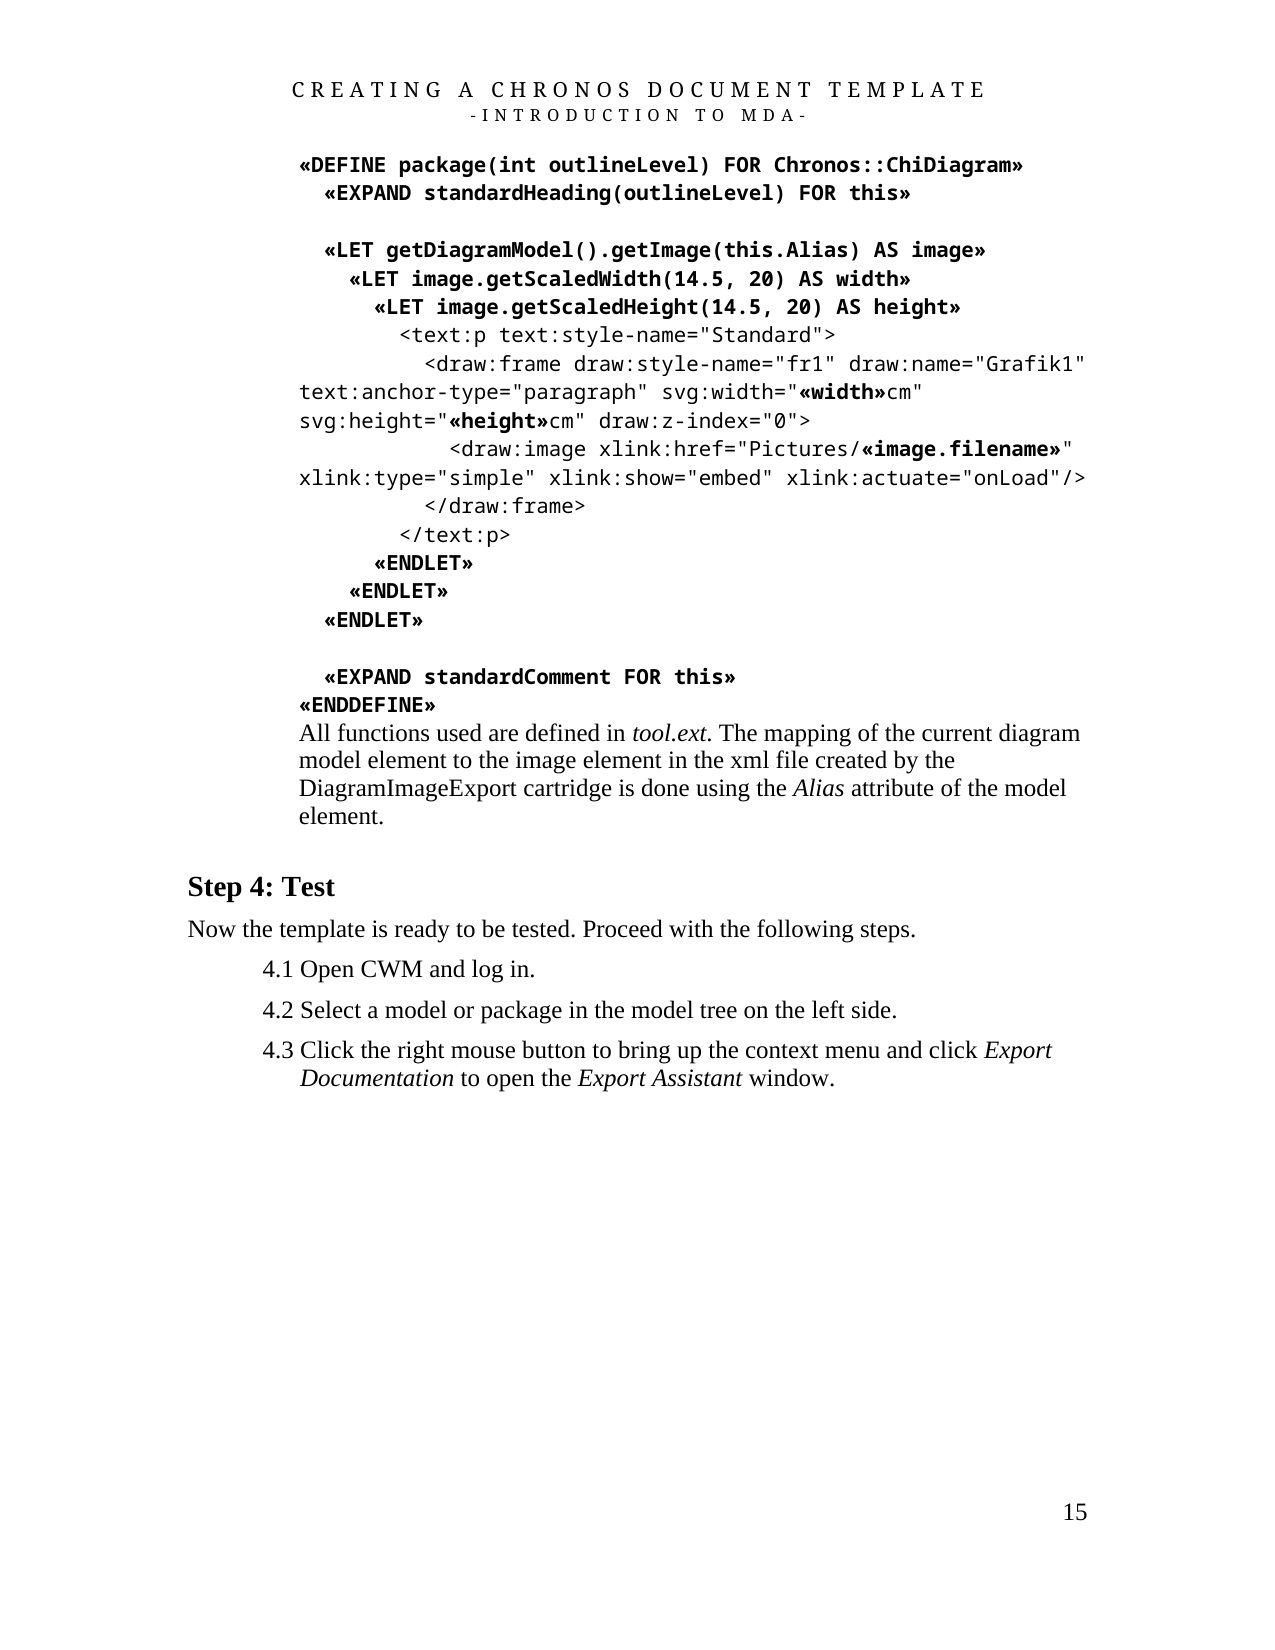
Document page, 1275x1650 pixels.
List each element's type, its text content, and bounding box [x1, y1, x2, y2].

text All functions used are defined in tool.ext. The mapping of the current diagram model element to the image element in the xml file created by the DiagramImageExport cartridge is done using the Alias attribute of the model element. [299, 719, 1087, 829]
text «LET image.getScaledWidth(14.5, 20) AS width» [299, 264, 1087, 292]
text «ENDLET» [299, 577, 1087, 605]
text <text:p text:style-name="Standard"> [299, 321, 1087, 349]
list Click the right mouse button to bring up the context menu and click Export Documentation to open the Export Assistant window. [262, 1036, 1087, 1091]
text «DEFINE package(int outlineLevel) FOR Chronos::ChiDiagram» [299, 150, 1087, 178]
text </draw:frame> [299, 491, 1087, 520]
list Open CWM and log in. [262, 956, 1087, 983]
text <draw:frame draw:style-name="fr1" draw:name="Grafik1" text:anchor-type="paragraph" svg:width="«width»cm" svg:height="«height»cm" draw:z-index="0"> [299, 349, 1087, 434]
text «ENDLET» [299, 605, 1087, 633]
text Step 4: Test [187, 871, 1087, 903]
text «ENDDEFINE» [299, 690, 1087, 719]
text <draw:image xlink:href="Pictures/«image.filename»" xlink:type="simple" xlink:show="embed" xlink:actuate="onLoad"/> [299, 434, 1087, 491]
text «EXPAND standardComment FOR this» [299, 662, 1087, 690]
text «LET image.getScaledHeight(14.5, 20) AS height» [299, 292, 1087, 321]
text Now the template is ready to be tested. Proceed with the following steps. [187, 915, 1087, 943]
text </text:p> [299, 520, 1087, 548]
text «EXPAND standardHeading(outlineLevel) FOR this» [299, 178, 1087, 207]
list Select a model or package in the model tree on the left side. [262, 996, 1087, 1023]
text «ENDLET» [299, 548, 1087, 577]
text «LET getDiagramModel().getImage(this.Alias) AS image» [299, 235, 1087, 264]
